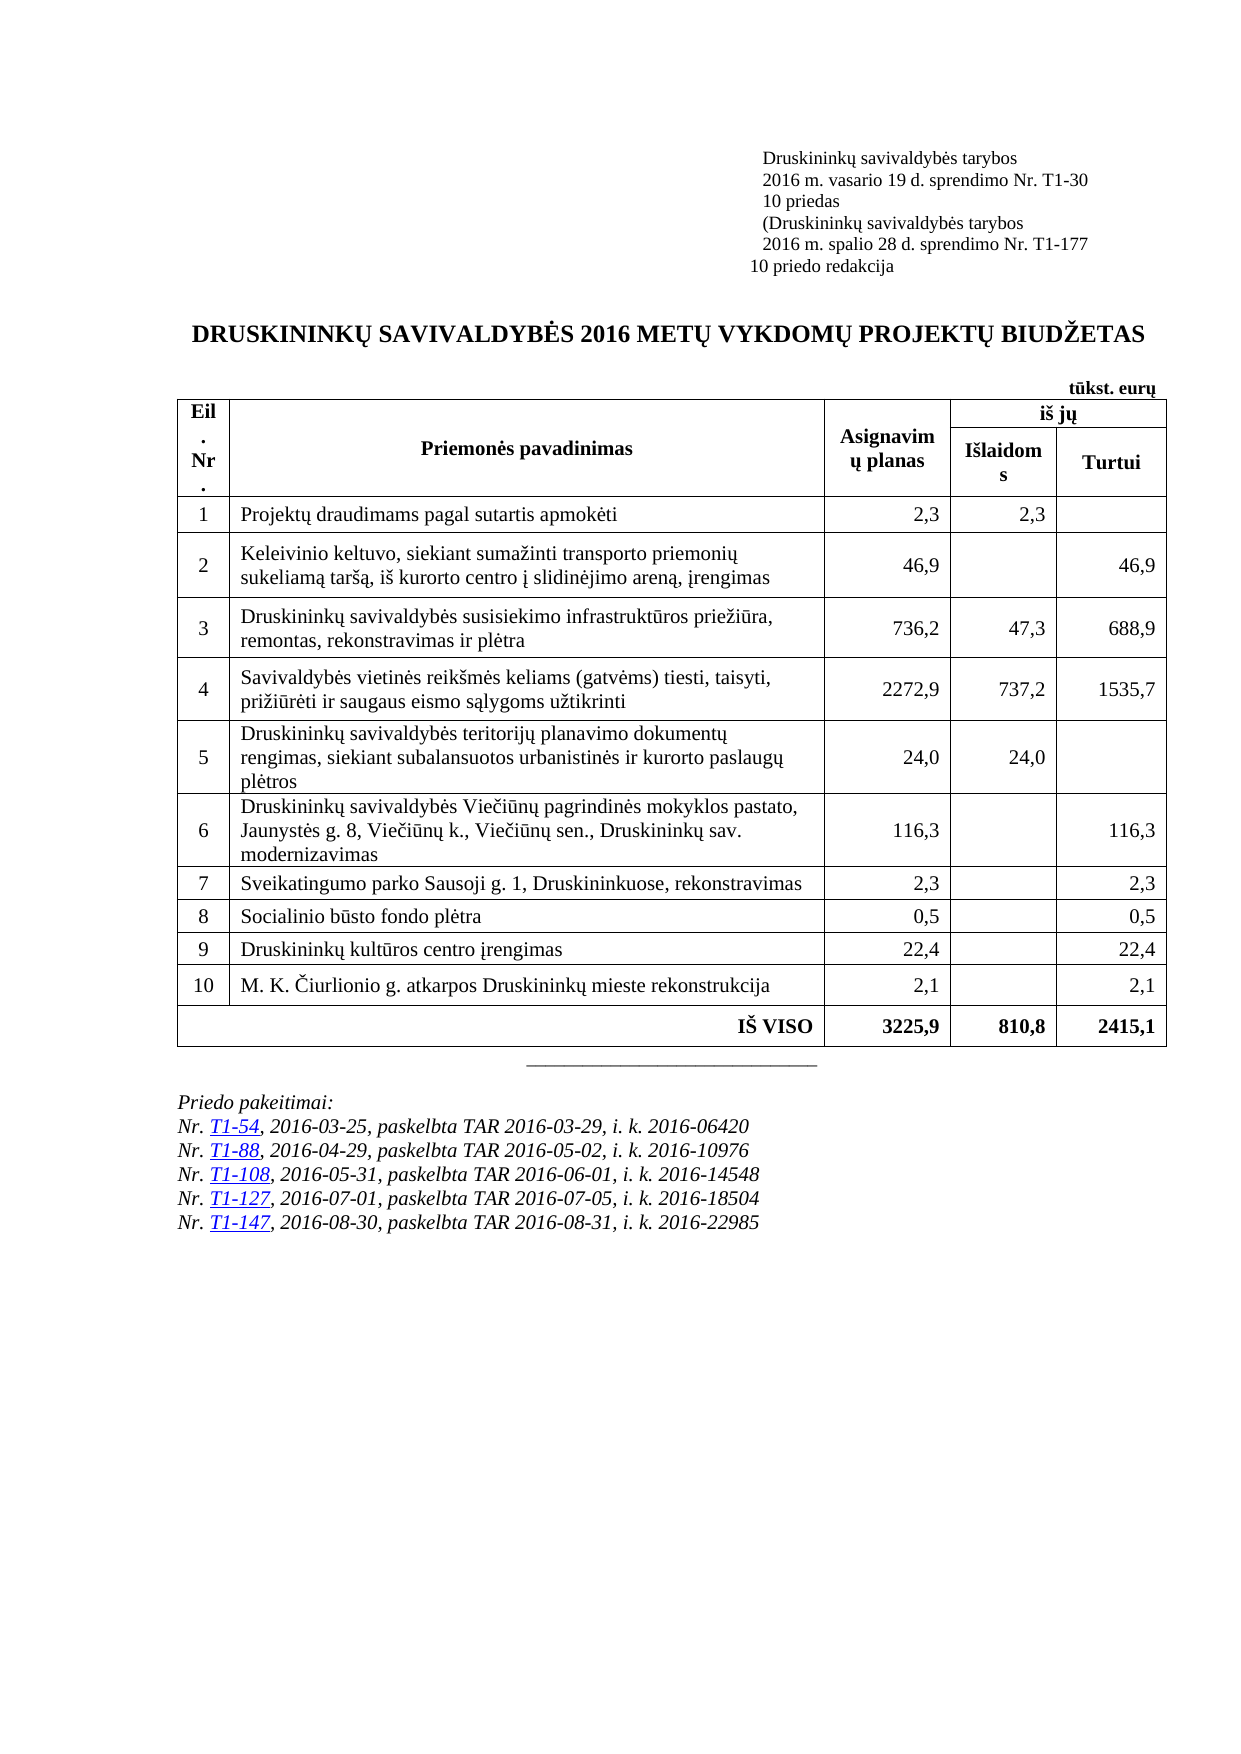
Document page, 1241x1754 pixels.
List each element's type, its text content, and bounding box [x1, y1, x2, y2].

table_cell 2 [178, 533, 229, 597]
table_cell 2,3 [825, 497, 950, 532]
text Priedo pakeitimai: [177, 1090, 1166, 1114]
table_cell 4 [178, 658, 229, 719]
table_cell IŠ VISO [178, 1006, 824, 1046]
table_cell 2,3 [825, 867, 950, 899]
table_cell 2,3 [951, 497, 1056, 532]
text 2016 m. spalio 28 d. sprendimo Nr. T1-177 [290, 233, 1166, 255]
text 10 priedo redakcija [403, 255, 1166, 276]
table_header iš jų [951, 400, 1166, 427]
table_cell [1057, 721, 1166, 793]
text 10 priedas [290, 190, 1166, 212]
text tūkst. eurų [177, 377, 1156, 398]
table_cell 116,3 [1057, 794, 1166, 866]
table_cell 688,9 [1057, 598, 1166, 657]
table_cell Druskininkų savivaldybės susisiekimo infrastruktūros priežiūra, remontas, rekonstravimas ir plėtra [230, 598, 824, 657]
table_cell 2,3 [1057, 867, 1166, 899]
table_cell 46,9 [1057, 533, 1166, 597]
text Nr. T1-54, 2016-03-25, paskelbta TAR 2016-03-29, i. k. 2016-06420 [177, 1114, 1166, 1138]
table_cell 810,8 [951, 1006, 1056, 1046]
text _______________________________ [177, 1047, 1166, 1068]
table_cell 3 [178, 598, 229, 657]
table_cell 8 [178, 900, 229, 932]
text Druskininkų savivaldybės tarybos [477, 147, 1166, 168]
text Nr. T1-108, 2016-05-31, paskelbta TAR 2016-06-01, i. k. 2016-14548 [177, 1162, 1166, 1186]
table_cell 0,5 [1057, 900, 1166, 932]
table_cell 5 [178, 721, 229, 793]
table_cell [951, 965, 1056, 1005]
table_cell 7 [178, 867, 229, 899]
table_cell [1057, 497, 1166, 532]
text 2016 m. vasario 19 d. sprendimo Nr. T1-30 [290, 168, 1166, 190]
table_cell Druskininkų savivaldybės teritorijų planavimo dokumentų rengimas, siekiant subalansuotos urbanistinės ir kurorto paslaugų plėtros [230, 721, 824, 793]
table_cell 9 [178, 933, 229, 964]
table_cell Druskininkų savivaldybės Viečiūnų pagrindinės mokyklos pastato, Jaunystės g. 8, Viečiūnų k., Viečiūnų sen., Druskininkų sav. modernizavimas [230, 794, 824, 866]
table_header Priemonės pavadinimas [230, 400, 824, 496]
table_cell 10 [178, 965, 229, 1005]
table_cell 22,4 [1057, 933, 1166, 964]
table_cell 2272,9 [825, 658, 950, 719]
table_cell 6 [178, 794, 229, 866]
table_cell Išlaidoms [951, 428, 1056, 496]
table_cell 1535,7 [1057, 658, 1166, 719]
table_cell 24,0 [825, 721, 950, 793]
table_cell [951, 933, 1056, 964]
table_cell [951, 794, 1056, 866]
table_cell [951, 533, 1056, 597]
table_cell 46,9 [825, 533, 950, 597]
table_cell 736,2 [825, 598, 950, 657]
table_header Eil. Nr. [178, 400, 229, 496]
table_cell 2415,1 [1057, 1006, 1166, 1046]
table_cell 0,5 [825, 900, 950, 932]
table_header Asignavimų planas [825, 400, 950, 496]
table_cell Keleivinio keltuvo, siekiant sumažinti transporto priemonių sukeliamą taršą, iš kurorto centro į slidinėjimo areną, įrengimas [230, 533, 824, 597]
table_cell Savivaldybės vietinės reikšmės keliams (gatvėms) tiesti, taisyti, prižiūrėti ir saugaus eismo sąlygoms užtikrinti [230, 658, 824, 719]
table_cell 2,1 [1057, 965, 1166, 1005]
table_cell 24,0 [951, 721, 1056, 793]
text Nr. T1-147, 2016-08-30, paskelbta TAR 2016-08-31, i. k. 2016-22985 [177, 1210, 1166, 1234]
table_cell [951, 900, 1056, 932]
table_cell 116,3 [825, 794, 950, 866]
text Nr. T1-127, 2016-07-01, paskelbta TAR 2016-07-05, i. k. 2016-18504 [177, 1186, 1166, 1210]
table_cell 1 [178, 497, 229, 532]
table_cell 47,3 [951, 598, 1056, 657]
table_cell Turtui [1057, 428, 1166, 496]
table_cell 737,2 [951, 658, 1056, 719]
table_cell 2,1 [825, 965, 950, 1005]
table_cell Socialinio būsto fondo plėtra [230, 900, 824, 932]
table_cell 22,4 [825, 933, 950, 964]
table_cell [951, 867, 1056, 899]
table_cell M. K. Čiurlionio g. atkarpos Druskininkų mieste rekonstrukcija [230, 965, 824, 1005]
text DRUSKININKŲ SAVIVALDYBĖS 2016 METŲ VYKDOMŲ PROJEKTŲ BIUDŽETAS [177, 319, 1166, 348]
table_cell 3225,9 [825, 1006, 950, 1046]
text Nr. T1-88, 2016-04-29, paskelbta TAR 2016-05-02, i. k. 2016-10976 [177, 1138, 1166, 1162]
table_cell Sveikatingumo parko Sausoji g. 1, Druskininkuose, rekonstravimas [230, 867, 824, 899]
text (Druskininkų savivaldybės tarybos [290, 212, 1166, 233]
table_cell Druskininkų kultūros centro įrengimas [230, 933, 824, 964]
table_cell Projektų draudimams pagal sutartis apmokėti [230, 497, 824, 532]
